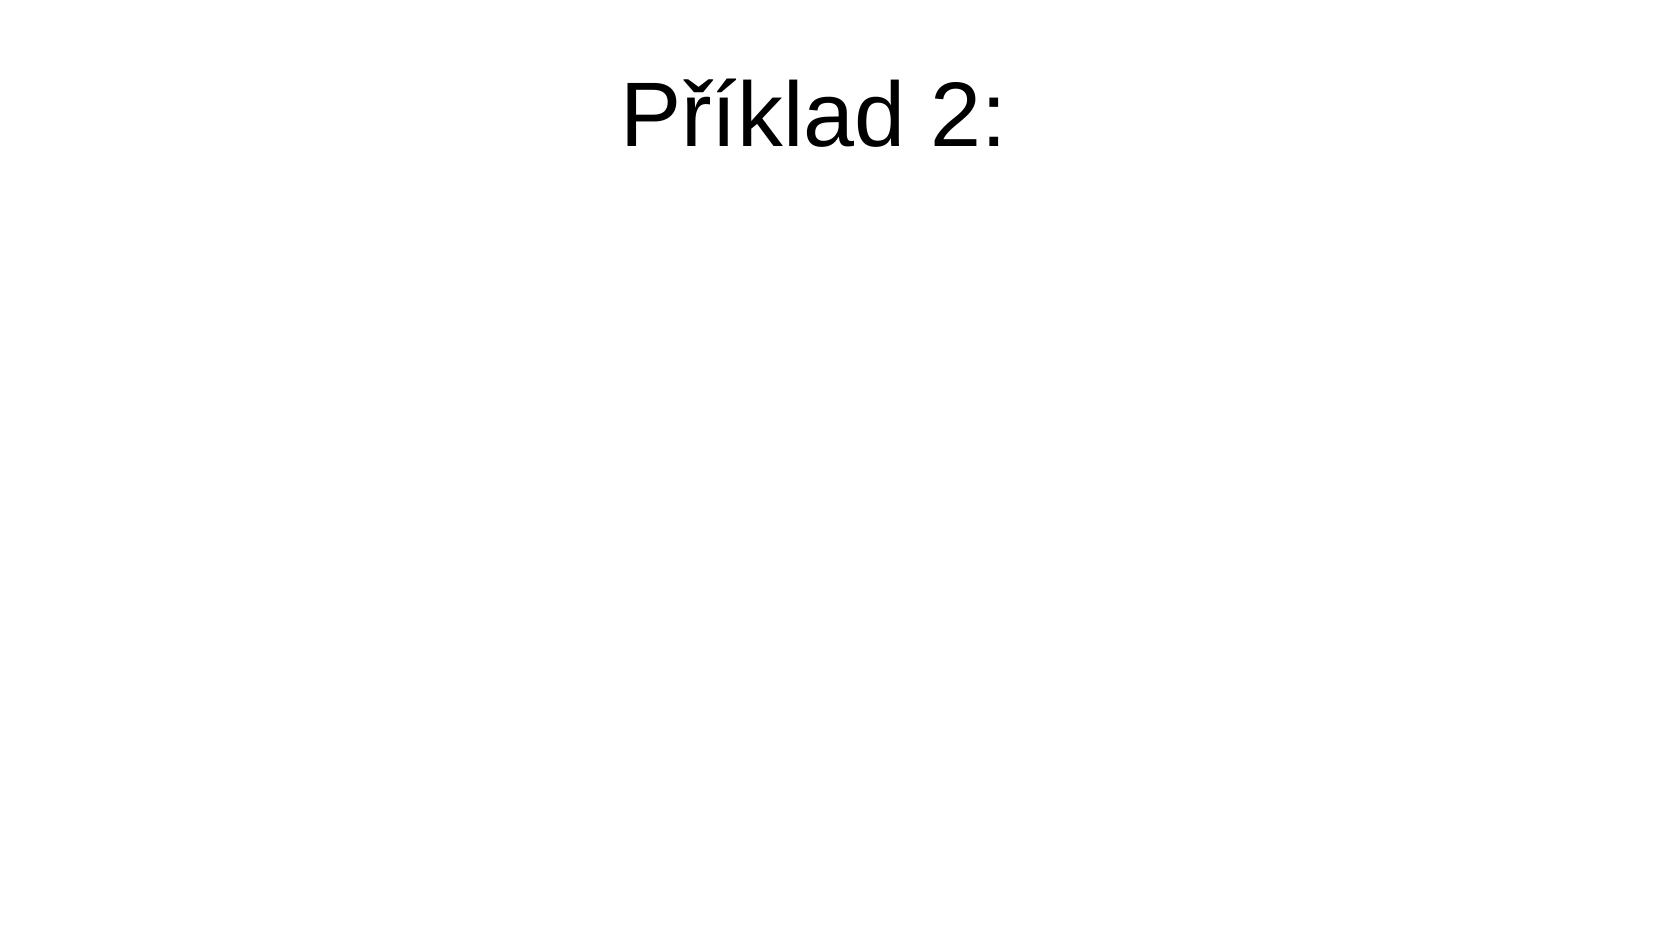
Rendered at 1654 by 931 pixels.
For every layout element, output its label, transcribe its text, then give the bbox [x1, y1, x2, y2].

title Příklad 2: [82, 37, 1571, 193]
